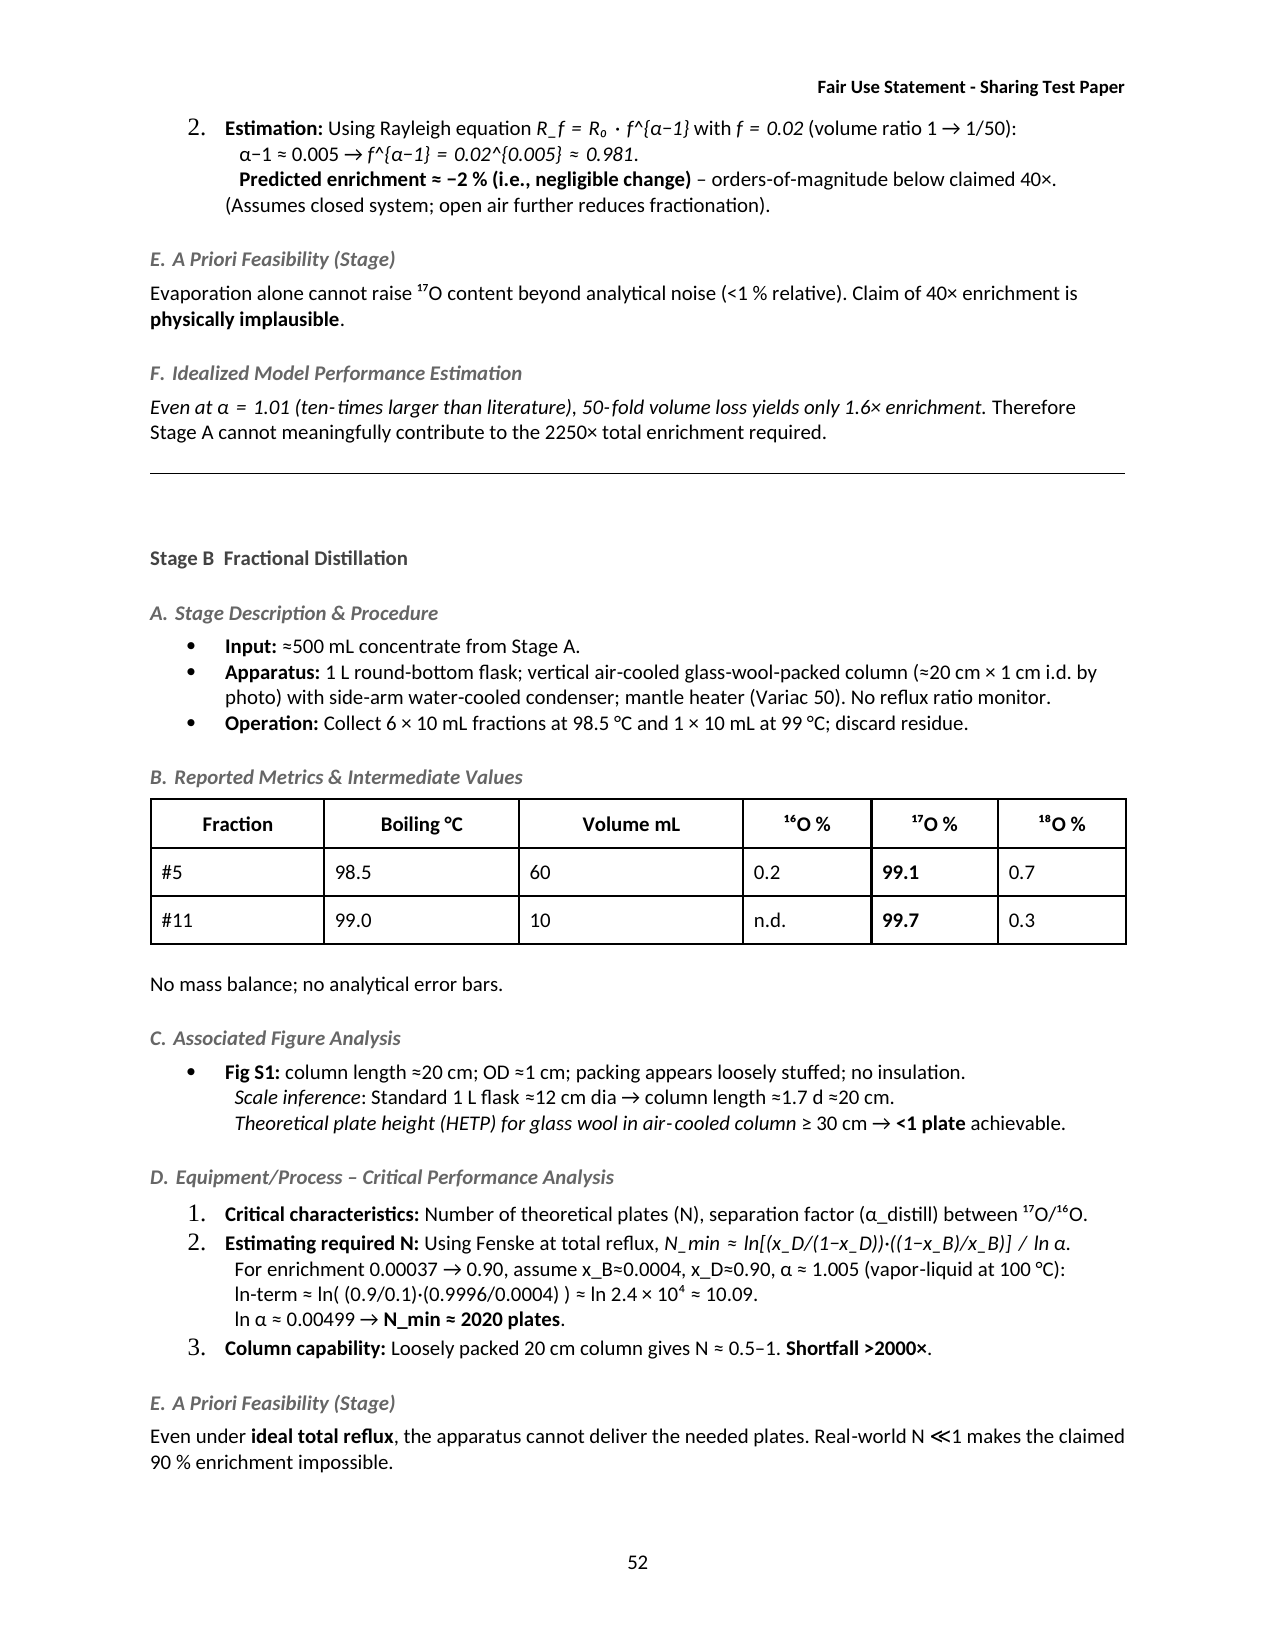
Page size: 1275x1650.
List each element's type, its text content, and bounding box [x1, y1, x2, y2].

table_cell #11 [152, 897, 323, 943]
table_cell 10 [520, 897, 742, 943]
list Critical characteristics: Number of theoretical plates (N), separation factor (α_distill) between ¹⁷O/¹⁶O. [187, 1198, 1125, 1227]
text No mass balance; no analytical error bars. [150, 971, 1125, 996]
table_header Fraction [152, 800, 323, 847]
table_cell #5 [152, 849, 323, 895]
table_cell 99.1 [873, 849, 997, 895]
table_cell n.d. [744, 897, 870, 943]
subtitle B. Reported Metrics & Intermediate Values [150, 764, 1125, 790]
list Fig S1: column length ≈20 cm; OD ≈1 cm; packing appears loosely stuffed; no insulation. Scale inference: Standard 1 L flask ≈12 cm dia → column length ≈1.7 d ≈20 cm. Theoretical plate height (HETP) for glass wool in air‑cooled column ≥ 30 cm → <1 plate achievable. [187, 1059, 1125, 1135]
list Estimation: Using Rayleigh equation R_f = R₀ · f^{α−1} with f = 0.02 (volume ratio 1 → 1/50): α−1 ≈ 0.005 → f^{α−1} = 0.02^{0.005} ≈ 0.981. Predicted enrichment ≈ −2 % (i.e., negligible change) – orders‑of‑magnitude below claimed 40×. (Assumes closed system; open air further reduces fractionation). [187, 112, 1125, 217]
subtitle D. Equipment/Process – Critical Performance Analysis [150, 1164, 1125, 1190]
subtitle E. A Priori Feasibility (Stage) [150, 1390, 1125, 1415]
table_header ¹⁷O % [873, 800, 997, 847]
list Apparatus: 1 L round‑bottom flask; vertical air‑cooled glass‑wool‑packed column (≈20 cm × 1 cm i.d. by photo) with side‑arm water‑cooled condenser; mantle heater (Variac 50). No reflux ratio monitor. [187, 659, 1125, 710]
subtitle E. A Priori Feasibility (Stage) [150, 247, 1125, 272]
list Estimating required N: Using Fenske at total reflux, N_min ≈ ln[(x_D/(1−x_D))·((1−x_B)/x_B)] / ln α. For enrichment 0.00037 → 0.90, assume x_B≈0.0004, x_D≈0.90, α ≈ 1.005 (vapor‑liquid at 100 °C): ln‑term ≈ ln( (0.9/0.1)·(0.9996/0.0004) ) ≈ ln 2.4 × 10⁴ ≈ 10.09. ln α ≈ 0.00499 → N_min ≈ 2020 plates. [187, 1227, 1125, 1332]
subtitle Stage B Fractional Distillation [150, 545, 1125, 571]
list Input: ≈500 mL concentrate from Stage A. [187, 634, 1125, 659]
table_cell 0.3 [999, 897, 1125, 943]
subtitle F. Idealized Model Performance Estimation [150, 360, 1125, 386]
table_cell 99.0 [325, 897, 518, 943]
table_cell 0.7 [999, 849, 1125, 895]
table_cell 98.5 [325, 849, 518, 895]
list Operation: Collect 6 × 10 mL fractions at 98.5 °C and 1 × 10 mL at 99 °C; discard residue. [187, 710, 1125, 735]
table_cell 99.7 [873, 897, 997, 943]
table_cell 0.2 [744, 849, 870, 895]
table_cell 60 [520, 849, 742, 895]
table_header Volume mL [520, 800, 742, 847]
table_header Boiling °C [325, 800, 518, 847]
list Column capability: Loosely packed 20 cm column gives N ≈ 0.5–1. Shortfall >2000×. [187, 1332, 1125, 1361]
table_header ¹⁶O % [744, 800, 870, 847]
subtitle A. Stage Description & Procedure [150, 600, 1125, 625]
text Evaporation alone cannot raise ¹⁷O content beyond analytical noise (<1 % relative). Claim of 40× enrichment is physically implausible. [150, 280, 1125, 331]
text Even at α = 1.01 (ten‑times larger than literature), 50‑fold volume loss yields only 1.6× enrichment. Therefore Stage A cannot meaningfully contribute to the 2250× total enrichment required. [150, 394, 1125, 445]
table_header ¹⁸O % [999, 800, 1125, 847]
text Even under ideal total reflux, the apparatus cannot deliver the needed plates. Real‑world N ≪1 makes the claimed 90 % enrichment impossible. [150, 1424, 1125, 1474]
subtitle C. Associated Figure Analysis [150, 1025, 1125, 1051]
